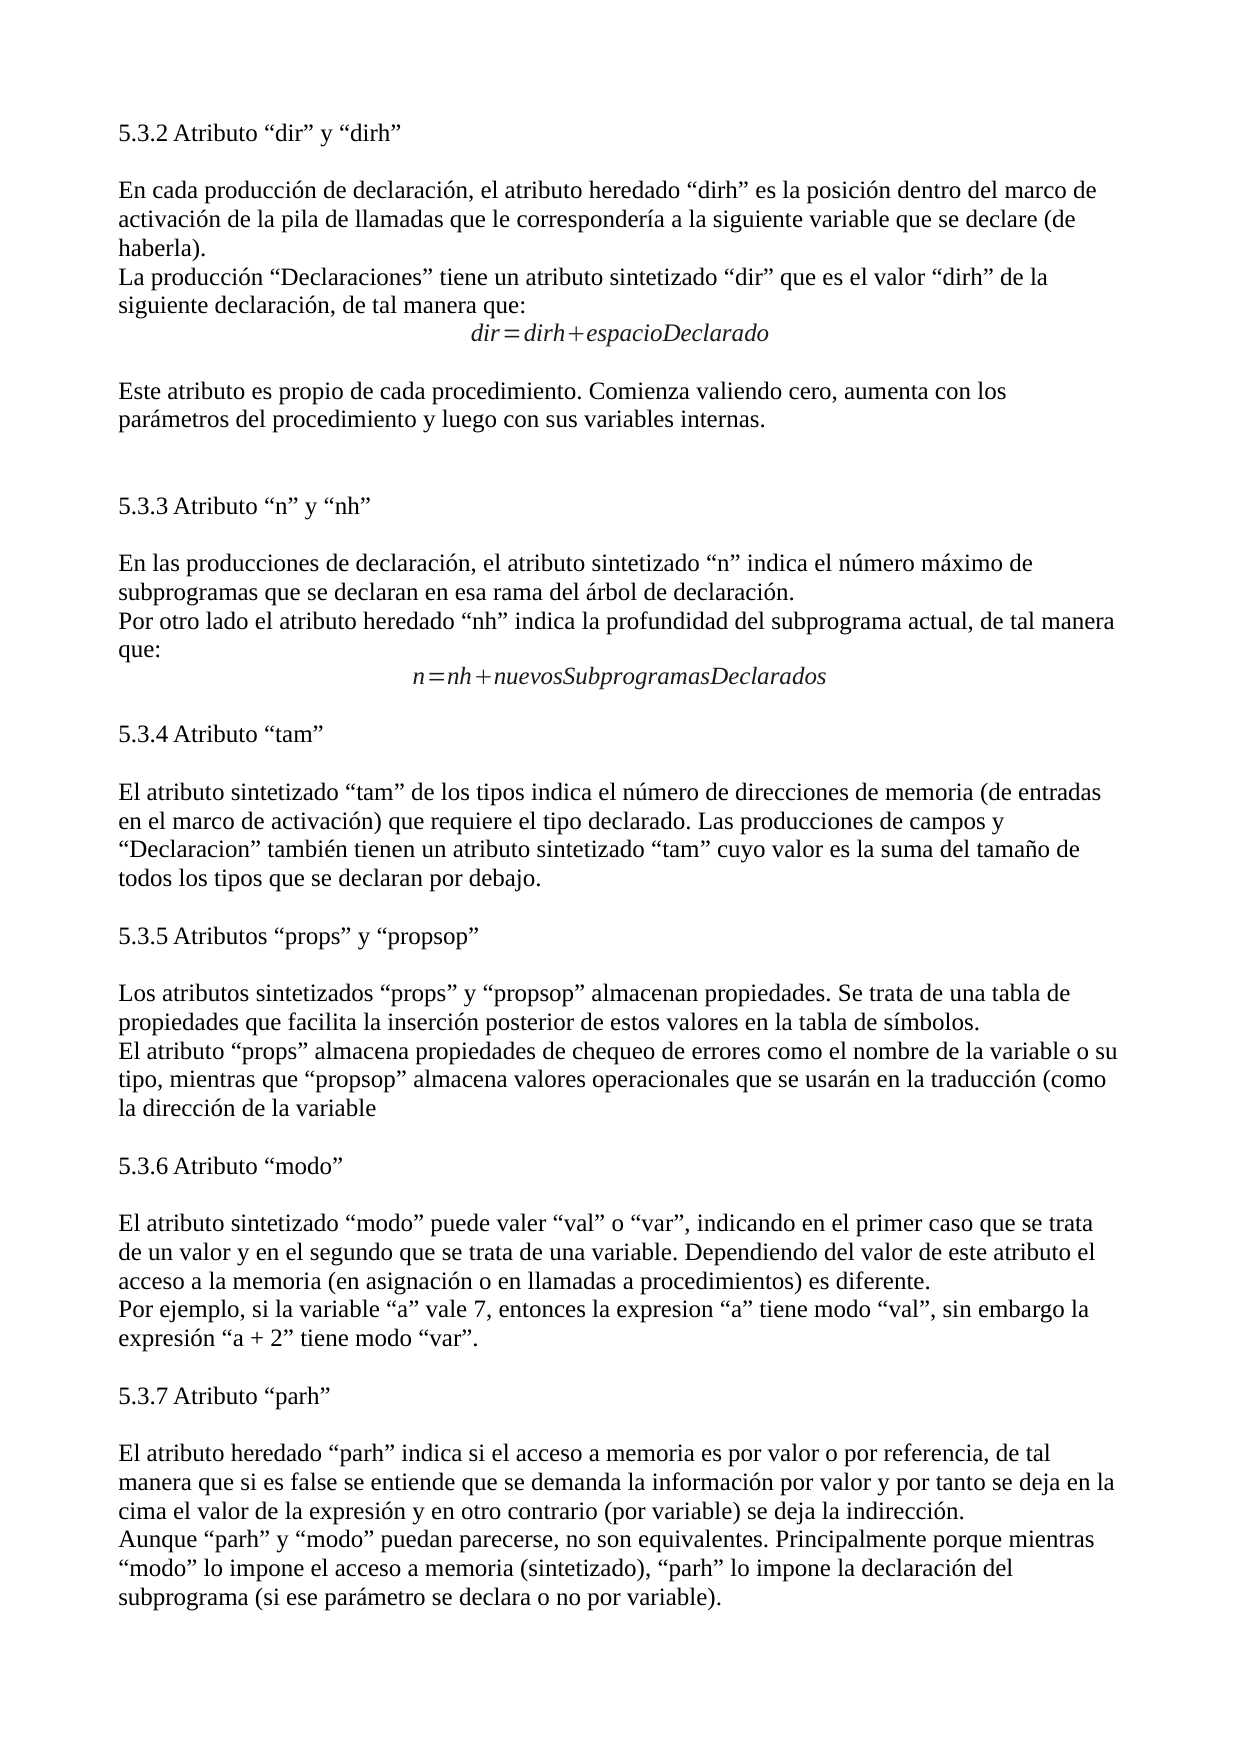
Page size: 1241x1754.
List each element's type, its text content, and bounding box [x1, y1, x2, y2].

text Los atributos sintetizados “props” y “propsop” almacenan propiedades. Se trata de una tabla de propiedades que facilita la inserción posterior de estos valores en la tabla de símbolos. [118, 978, 1122, 1036]
text La producción “Declaraciones” tiene un atributo sintetizado “dir” que es el valor “dirh” de la siguiente declaración, de tal manera que: [118, 262, 1122, 319]
text El atributo heredado “parh” indica si el acceso a memoria es por valor o por referencia, de tal manera que si es false se entiende que se demanda la información por valor y por tanto se deja en la cima el valor de la expresión y en otro contrario (por variable) se deja la indirección. [118, 1438, 1122, 1524]
text Este atributo es propio de cada procedimiento. Comienza valiendo cero, aumenta con los parámetros del procedimiento y luego con sus variables internas. [118, 376, 1122, 433]
text 5.3.5 Atributos “props” y “propsop” [118, 921, 1122, 949]
text En cada producción de declaración, el atributo heredado “dirh” es la posición dentro del marco de activación de la pila de llamadas que le correspondería a la siguiente variable que se declare (de haberla). [118, 176, 1122, 262]
text En las producciones de declaración, el atributo sintetizado “n” indica el número máximo de subprogramas que se declaran en esa rama del árbol de declaración. Por otro lado el atributo heredado “nh” indica la profundidad del subprograma actual, de tal manera que: [118, 548, 1122, 663]
text 5.3.6 Atributo “modo” [118, 1151, 1122, 1179]
text El atributo sintetizado “modo” puede valer “val” o “var”, indicando en el primer caso que se trata de un valor y en el segundo que se trata de una variable. Dependiendo del valor de este atributo el acceso a la memoria (en asignación o en llamadas a procedimientos) es diferente. Por ejemplo, si la variable “a” vale 7, entonces la expresion “a” tiene modo “val”, sin embargo la expresión “a + 2” tiene modo “var”. [118, 1208, 1122, 1352]
text El atributo sintetizado “tam” de los tipos indica el número de direcciones de memoria (de entradas en el marco de activación) que requiere el tipo declarado. Las producciones de campos y “Declaracion” también tienen un atributo sintetizado “tam” cuyo valor es la suma del tamaño de todos los tipos que se declaran por debajo. [118, 777, 1122, 892]
text 5.3.4 Atributo “tam” [118, 719, 1122, 748]
text 5.3.3 Atributo “n” y “nh” [118, 491, 1122, 519]
text 5.3.7 Atributo “parh” [118, 1381, 1122, 1409]
text El atributo “props” almacena propiedades de chequeo de errores como el nombre de la variable o su tipo, mientras que “propsop” almacena valores operacionales que se usarán en la traducción (como la dirección de la variable [118, 1036, 1122, 1122]
text 5.3.2 Atributo “dir” y “dirh” [118, 118, 1122, 147]
text Aunque “parh” y “modo” puedan parecerse, no son equivalentes. Principalmente porque mientras “modo” lo impone el acceso a memoria (sintetizado), “parh” lo impone la declaración del subprograma (si ese parámetro se declara o no por variable). [118, 1524, 1122, 1611]
